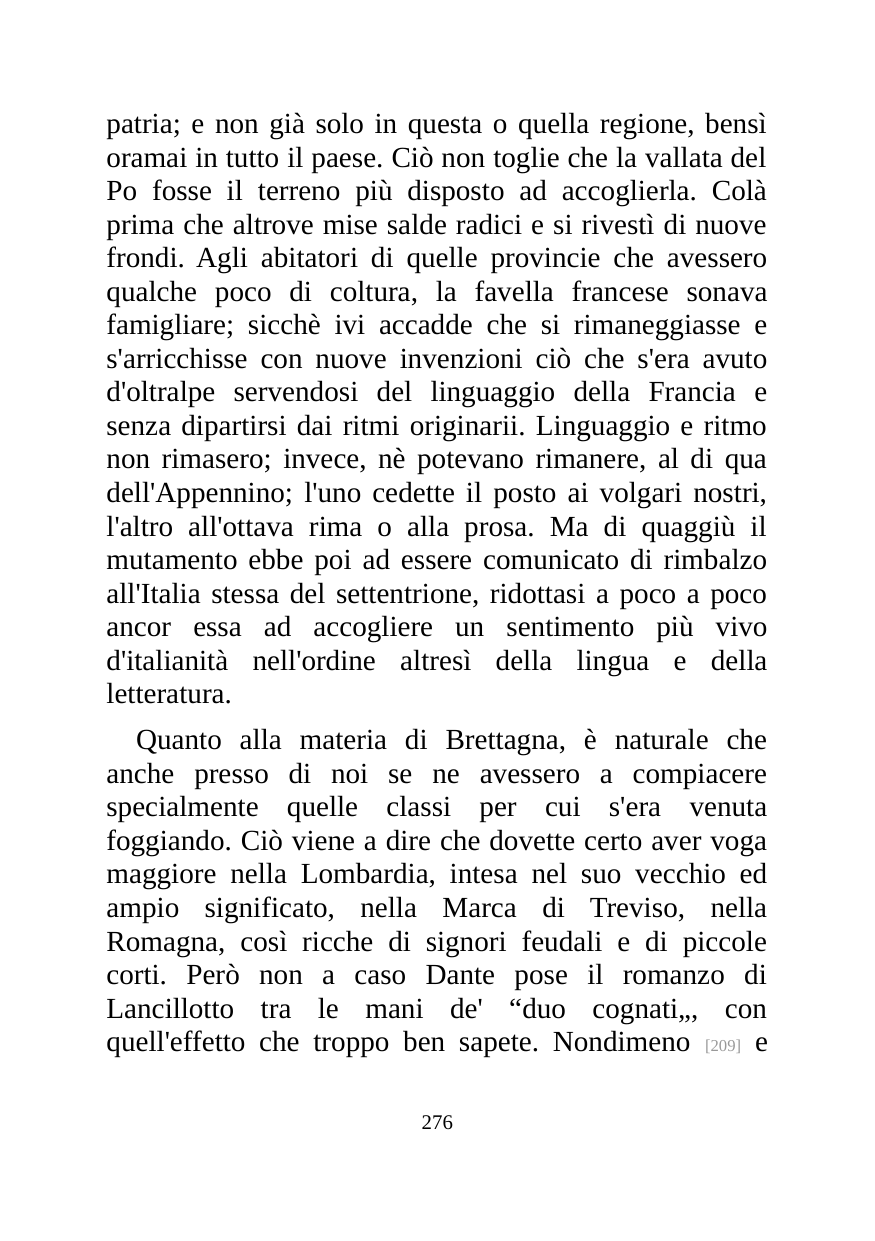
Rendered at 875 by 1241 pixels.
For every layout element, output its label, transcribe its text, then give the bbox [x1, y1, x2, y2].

text Quanto alla materia di Brettagna, è naturale che anche presso di noi se ne avessero a compiacere specialmente quelle classi per cui s'era venuta foggiando. Ciò viene a dire che dovette certo aver voga maggiore nella Lombardia, intesa nel suo vecchio ed ampio significato, nella Marca di Treviso, nella Romagna, così ricche di signori feudali e di piccole corti. Però non a caso Dante pose il romanzo di Lancillotto tra le mani de' “duo cognati„, con quell'effetto che troppo ben sapete. Nondimeno [209] e [106, 722, 768, 1058]
text patria; e non già solo in questa o quella regione, bensì oramai in tutto il paese. Ciò non toglie che la vallata del Po fosse il terreno più disposto ad accoglierla. Colà prima che altrove mise salde radici e si rivestì di nuove frondi. Agli abitatori di quelle provincie che avessero qualche poco di coltura, la favella francese sonava famigliare; sicchè ivi accadde che si rimaneggiasse e s'arricchisse con nuove invenzioni ciò che s'era avuto d'oltralpe servendosi del linguaggio della Francia e senza dipartirsi dai ritmi originarii. Linguaggio e ritmo non rimasero; invece, nè potevano rimanere, al di qua dell'Appennino; l'uno cedette il posto ai volgari nostri, l'altro all'ottava rima o alla prosa. Ma di quaggiù il mutamento ebbe poi ad essere comunicato di rimbalzo all'Italia stessa del settentrione, ridottasi a poco a poco ancor essa ad accogliere un sentimento più vivo d'italianità nell'ordine altresì della lingua e della letteratura. [106, 106, 768, 710]
